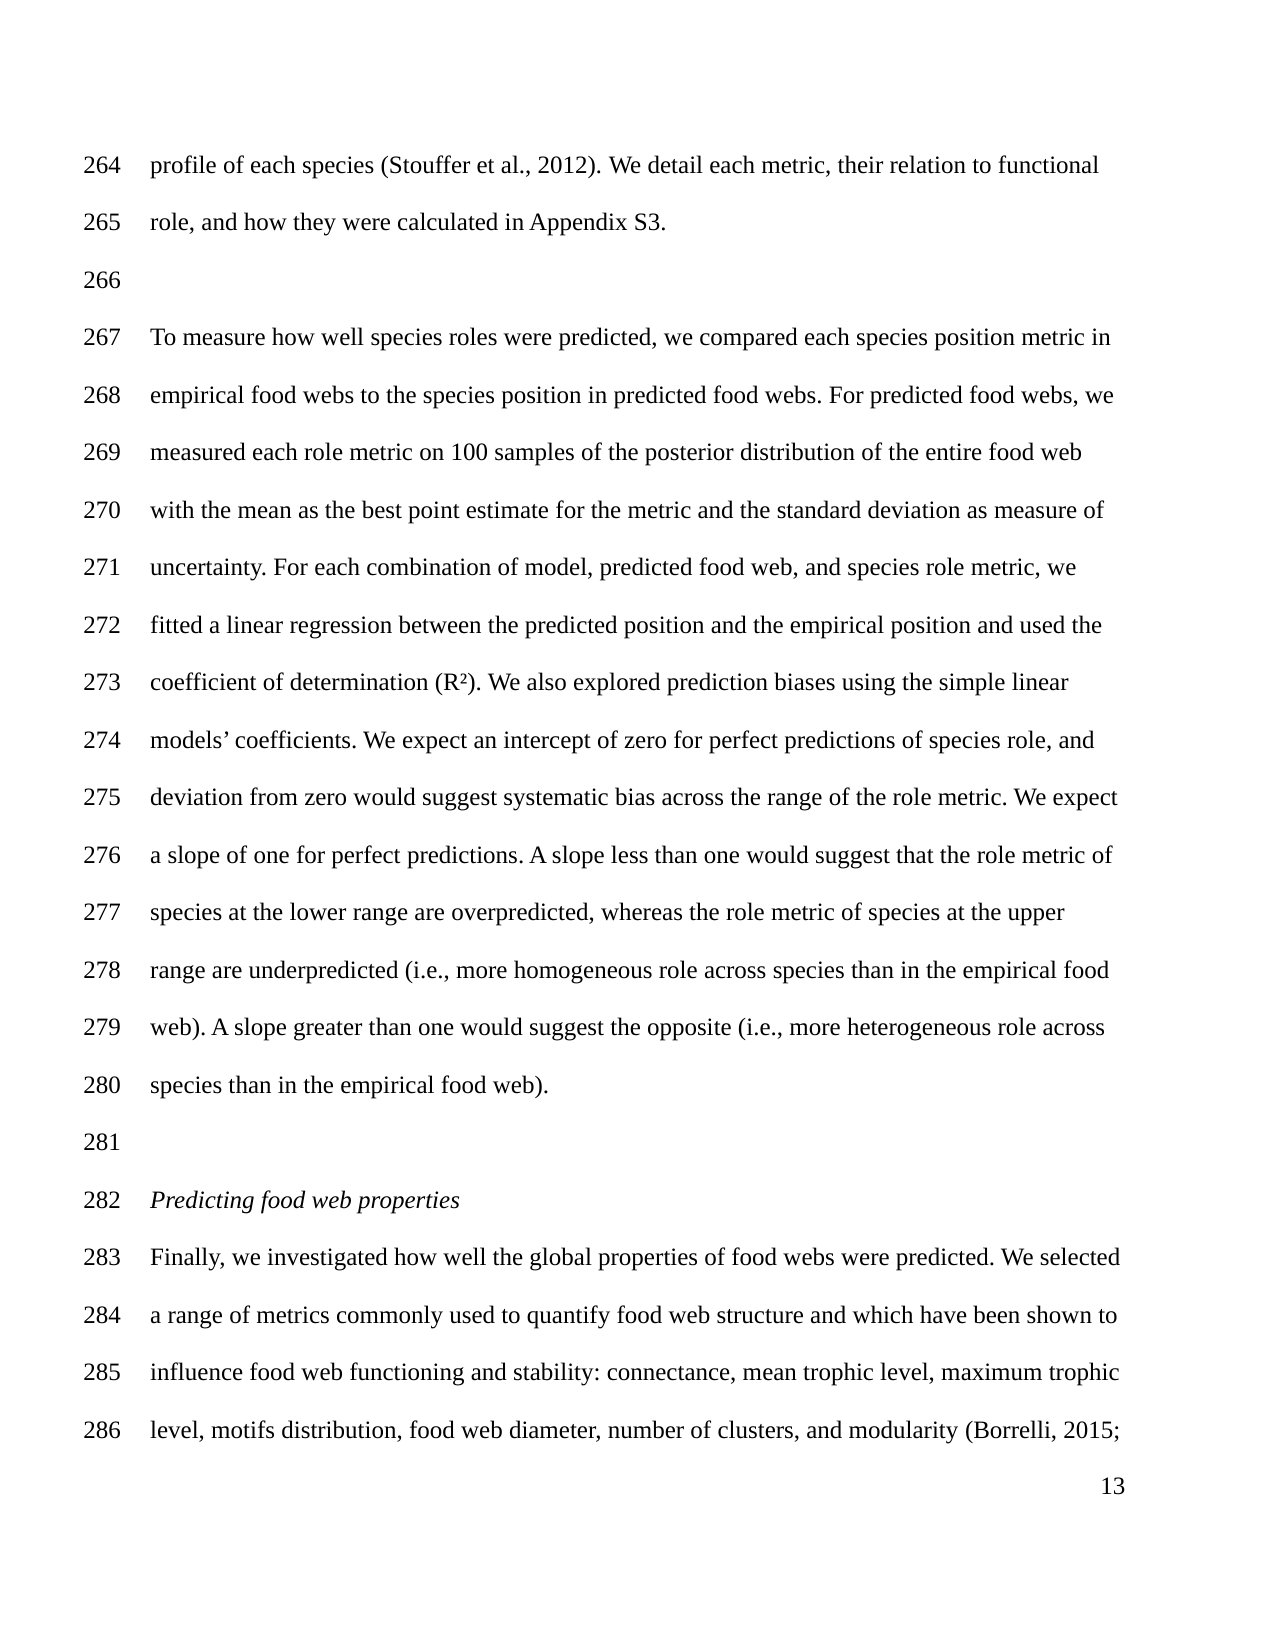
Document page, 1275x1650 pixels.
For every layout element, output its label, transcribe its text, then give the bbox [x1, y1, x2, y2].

text Finally, we investigated how well the global properties of food webs were predicted. We selected a range of metrics commonly used to quantify food web structure and which have been shown to influence food web functioning and stability: connectance, mean trophic level, maximum trophic level, motifs distribution, food web diameter, number of clusters, and modularity (Borrelli, 2015; [150, 1242, 1125, 1444]
text To measure how well species roles were predicted, we compared each species position metric in empirical food webs to the species position in predicted food webs. For predicted food webs, we measured each role metric on 100 samples of the posterior distribution of the entire food web with the mean as the best point estimate for the metric and the standard deviation as measure of uncertainty. For each combination of model, predicted food web, and species role metric, we fitted a linear regression between the predicted position and the empirical position and used the coefficient of determination (R²). We also explored prediction biases using the simple linear models’ coefficients. We expect an intercept of zero for perfect predictions of species role, and deviation from zero would suggest systematic bias across the range of the role metric. We expect a slope of one for perfect predictions. A slope less than one would suggest that the role metric of species at the lower range are overpredicted, whereas the role metric of species at the upper range are underpredicted (i.e., more homogeneous role across species than in the empirical food web). A slope greater than one would suggest the opposite (i.e., more heterogeneous role across species than in the empirical food web). [150, 322, 1125, 1099]
text Predicting food web properties [150, 1185, 1125, 1214]
text profile of each species (Stouffer et al., 2012). We detail each metric, their relation to functional role, and how they were calculated in Appendix S3. [150, 150, 1125, 236]
